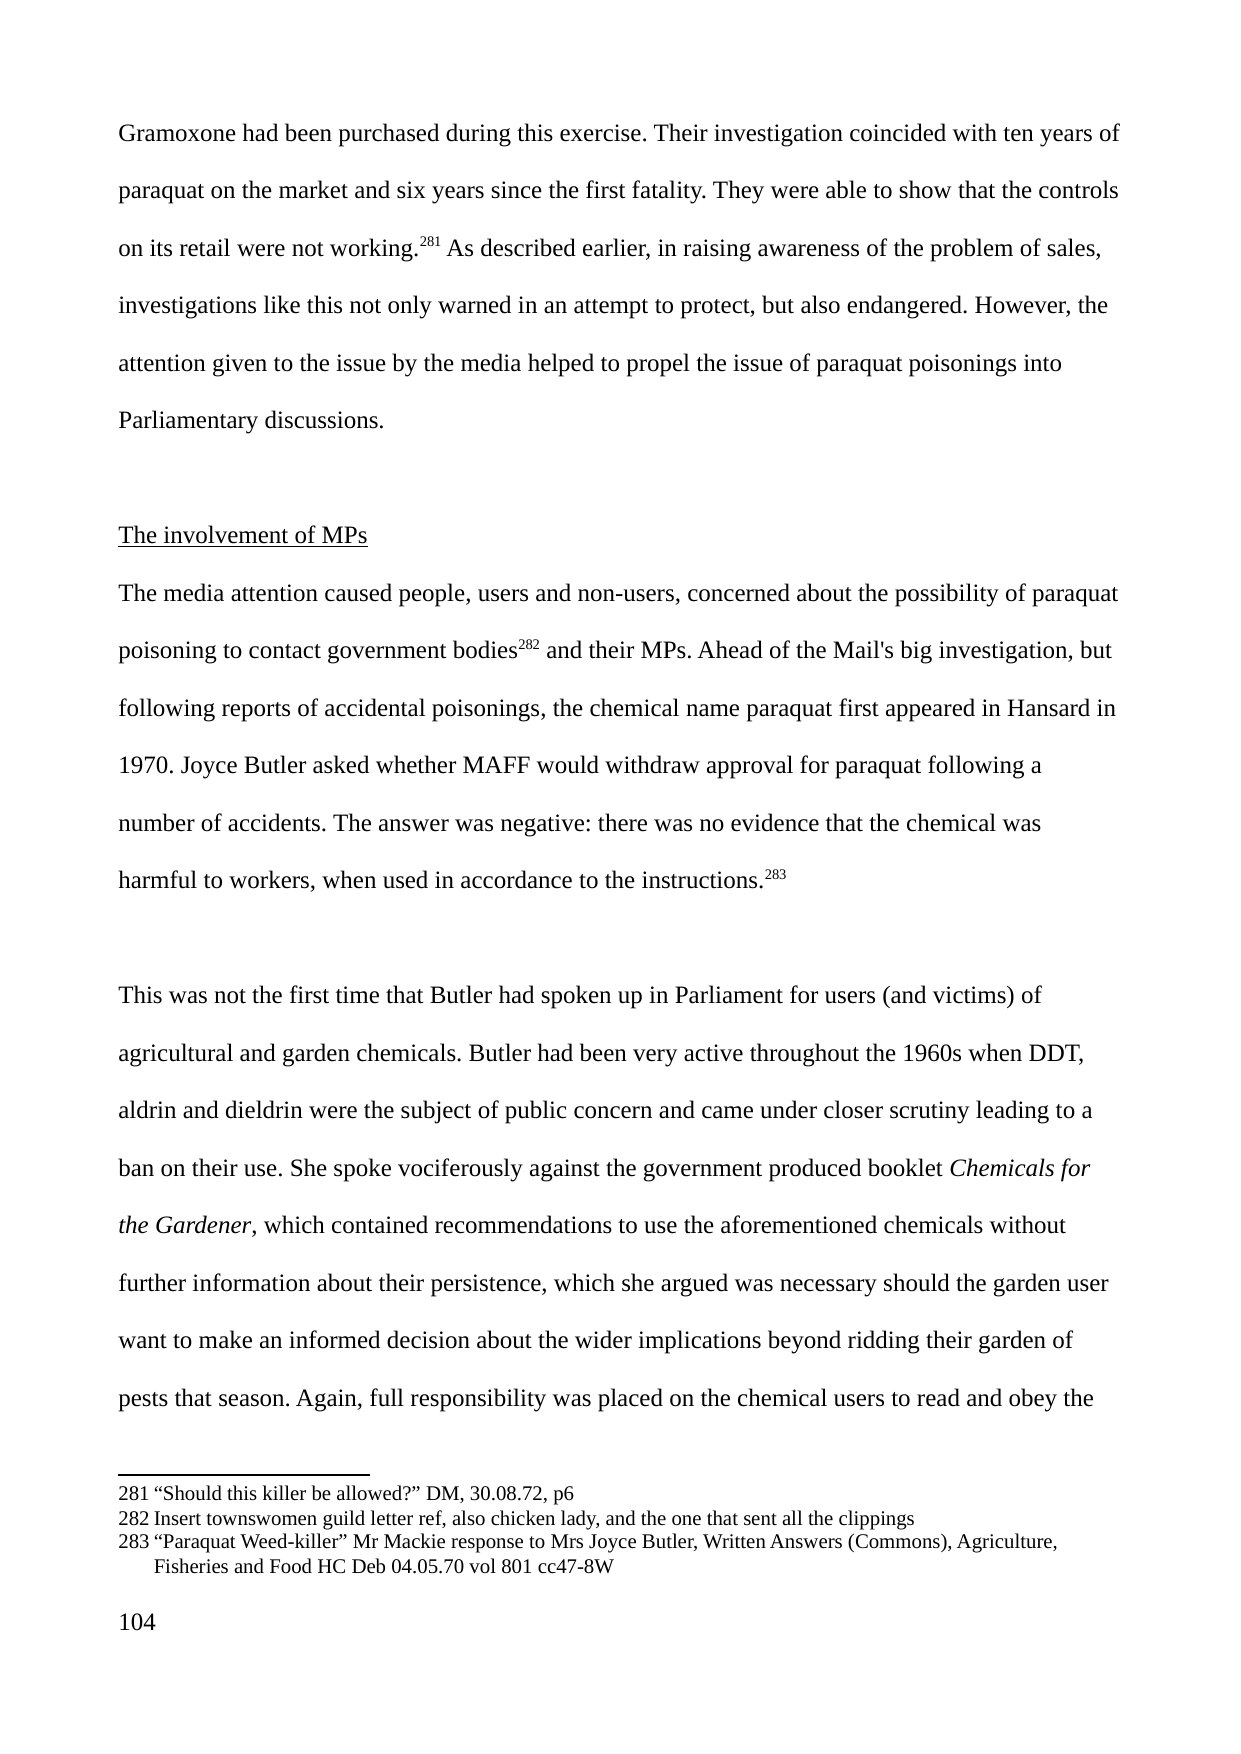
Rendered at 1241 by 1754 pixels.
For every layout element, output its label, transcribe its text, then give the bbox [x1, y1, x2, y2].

text Insert townswomen guild letter ref, also chicken lady, and the one that sent all the clippings [118, 1505, 1122, 1529]
text This was not the first time that Butler had spoken up in Parliament for users (and victims) of agricultural and garden chemicals. Butler had been very active throughout the 1960s when DDT, aldrin and dieldrin were the subject of public concern and came under closer scrutiny leading to a ban on their use. She spoke vociferously against the government produced booklet Chemicals for the Gardener, which contained recommendations to use the aforementioned chemicals without further information about their persistence, which she argued was necessary should the garden user want to make an informed decision about the wider implications beyond ridding their garden of pests that season. Again, full responsibility was placed on the chemical users to read and obey the [118, 981, 1122, 1412]
text The involvement of MPs [118, 521, 1122, 549]
text The media attention caused people, users and non-users, concerned about the possibility of paraquat poisoning to contact government bodies and their MPs. Ahead of the Mail's big investigation, but following reports of accidental poisonings, the chemical name paraquat first appeared in Hansard in 1970. Joyce Butler asked whether MAFF would withdraw approval for paraquat following a number of accidents. The answer was negative: there was no evidence that the chemical was harmful to workers, when used in accordance to the instructions. [118, 578, 1122, 894]
text “Should this killer be allowed?” DM, 30.08.72, p6 [118, 1481, 1122, 1505]
text Gramoxone had been purchased during this exercise. Their investigation coincided with ten years of paraquat on the market and six years since the first fatality. They were able to show that the controls on its retail were not working. As described earlier, in raising awareness of the problem of sales, investigations like this not only warned in an attempt to protect, but also endangered. However, the attention given to the issue by the media helped to propel the issue of paraquat poisonings into Parliamentary discussions. [118, 118, 1122, 434]
text “Paraquat Weed-killer” Mr Mackie response to Mrs Joyce Butler, Written Answers (Commons), Agriculture, Fisheries and Food HC Deb 04.05.70 vol 801 cc47-8W [118, 1529, 1122, 1578]
